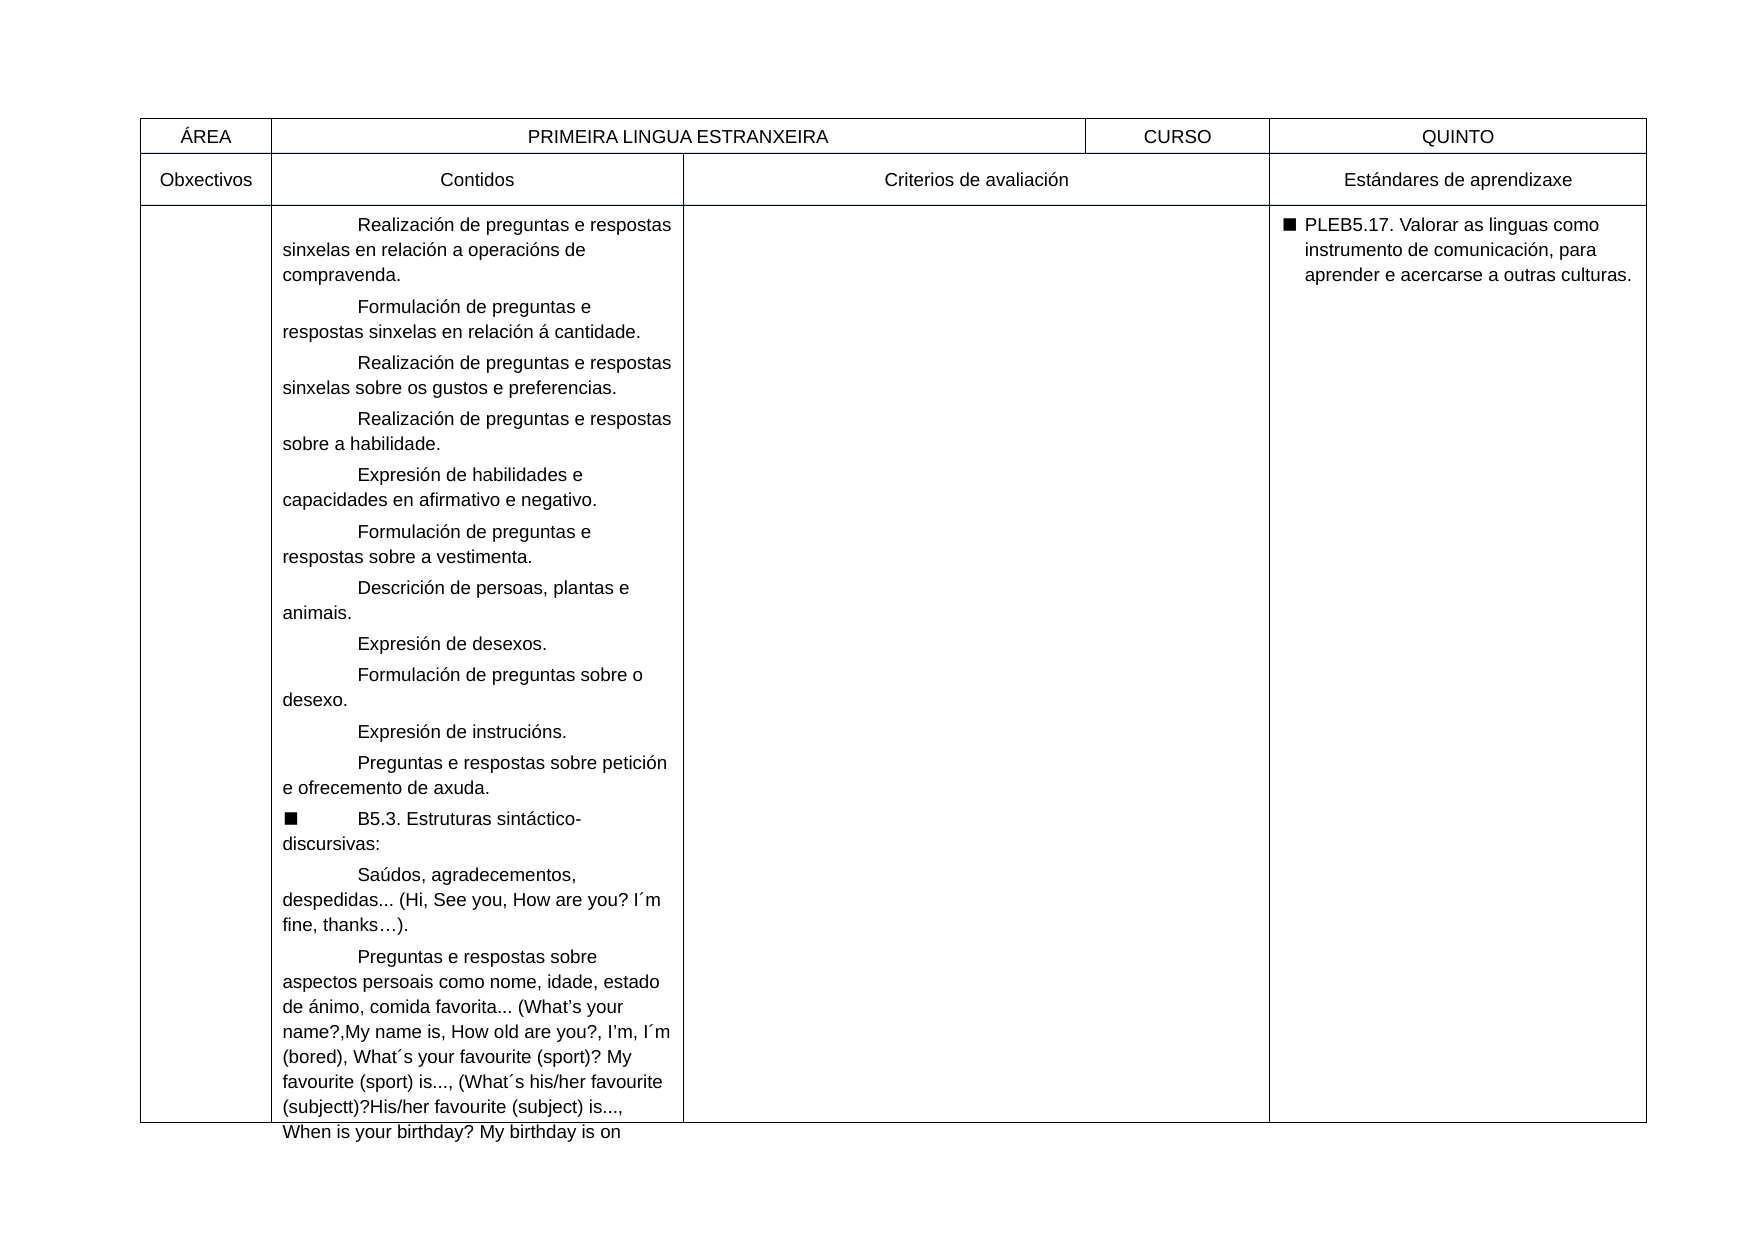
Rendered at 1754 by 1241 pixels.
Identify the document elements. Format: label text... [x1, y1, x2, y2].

table_cell Obxectivos [141, 154, 271, 204]
table_header QUINTO [1270, 119, 1646, 152]
table_cell Contidos [272, 154, 683, 204]
table_header CURSO [1086, 119, 1269, 152]
table_header PRIMEIRA LINGUA ESTRANXEIRA [272, 119, 1085, 152]
table_header ÁREA [141, 119, 271, 152]
table_cell Criterios de avaliación [684, 154, 1269, 204]
table_cell PLEB5.17. Valorar as linguas como instrumento de comunicación, para aprender e acercarse a outras culturas. [1270, 206, 1646, 1122]
table_cell Estándares de aprendizaxe [1270, 154, 1646, 204]
